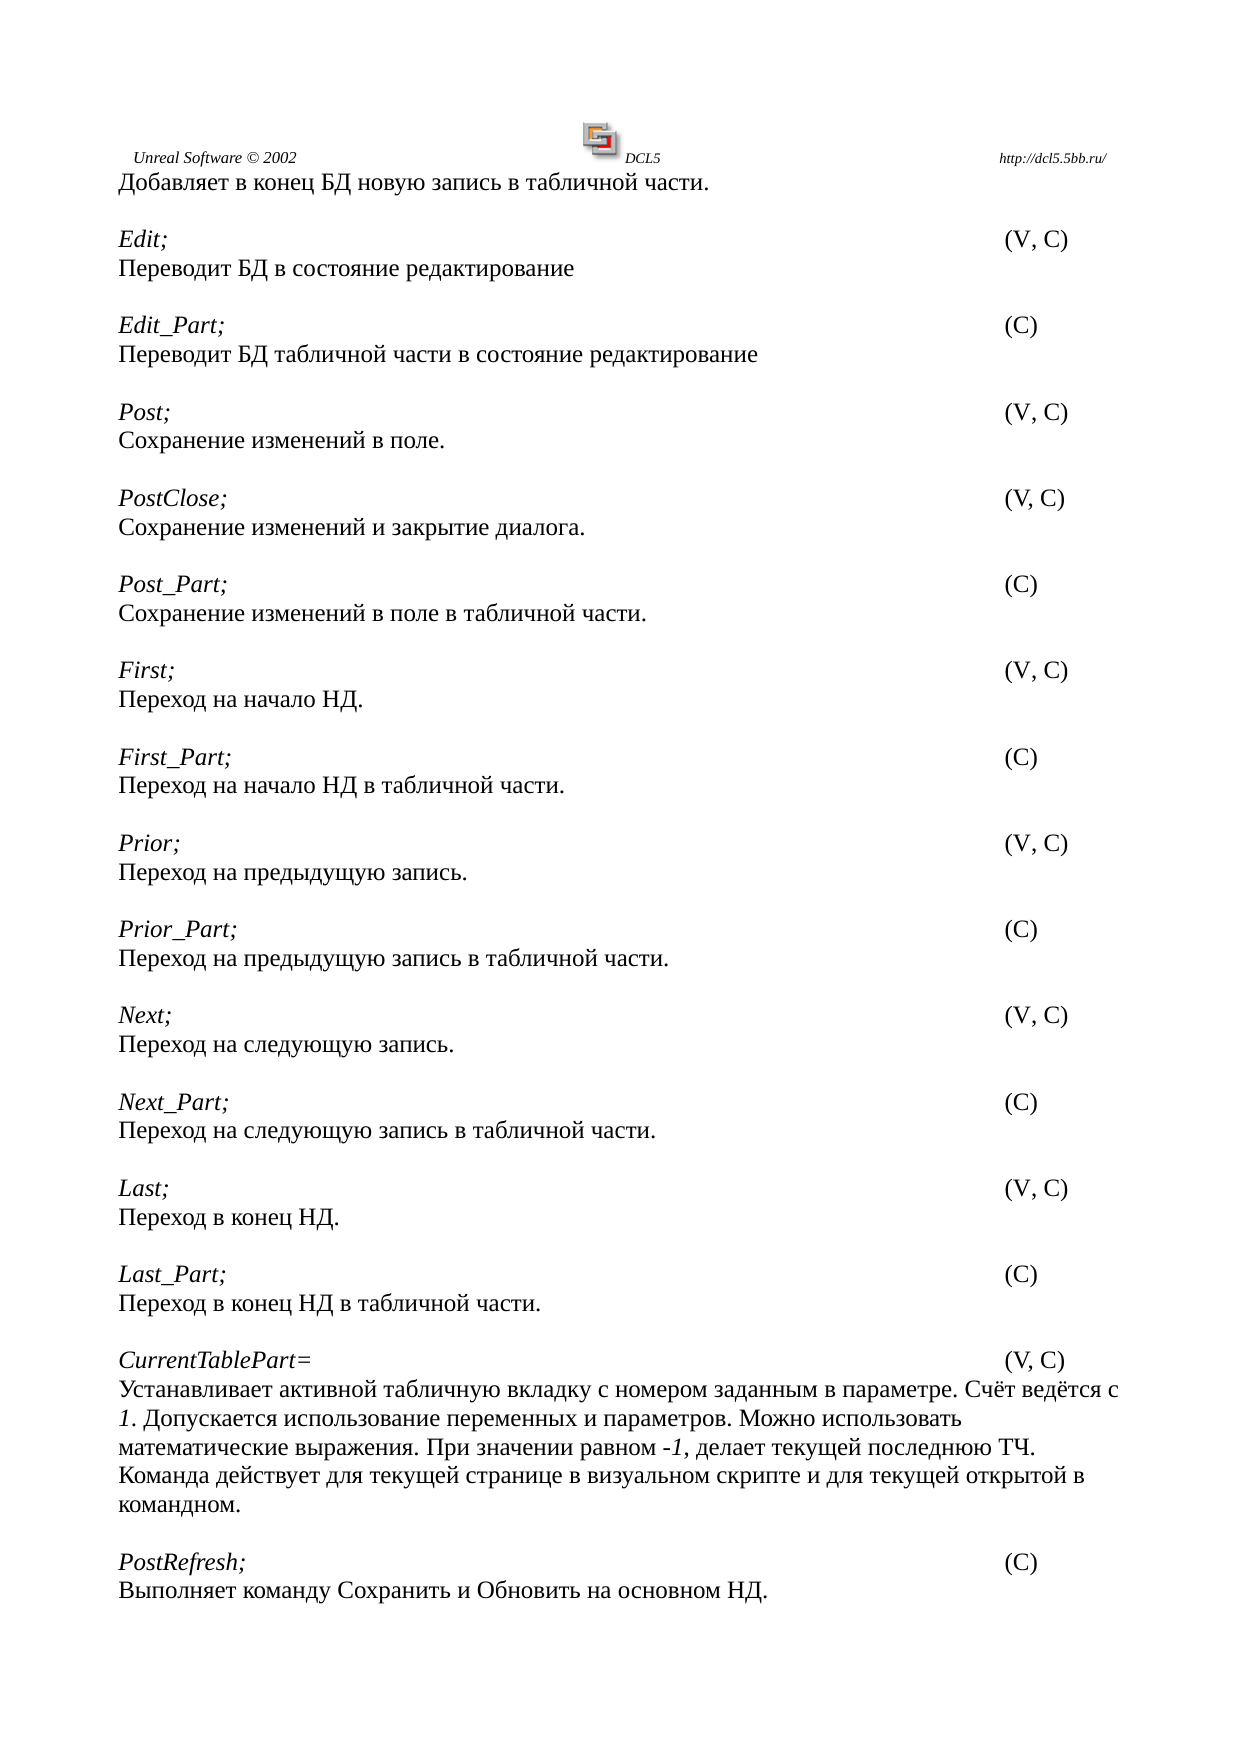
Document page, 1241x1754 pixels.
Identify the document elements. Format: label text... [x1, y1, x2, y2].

text Добавляет в конец БД новую запись в табличной части. [118, 167, 1122, 195]
text First; (V, C) [118, 655, 1122, 684]
text Переход на начало НД. [118, 684, 1122, 713]
text Edit_Part; (C) [118, 310, 1122, 339]
text Prior_Part; (C) [118, 914, 1122, 943]
text Last_Part; (C) [118, 1259, 1122, 1288]
picture [579, 118, 625, 164]
text Сохранение изменений в поле в табличной части. [118, 598, 1122, 627]
text Сохранение изменений и закрытие диалога. [118, 512, 1122, 540]
text Устанавливает активной табличную вкладку с номером заданным в параметре. Счёт ведётся с 1. Допускается использование переменных и параметров. Можно использовать математические выражения. При значении равном -1, делает текущей последнюю ТЧ. Команда действует для текущей странице в визуальном скрипте и для текущей открытой в командном. [118, 1374, 1122, 1518]
text Post_Part; (C) [118, 569, 1122, 598]
text Next_Part; (C) [118, 1087, 1122, 1115]
text Переход на предыдущую запись. [118, 857, 1122, 885]
text Переход на следующую запись в табличной части. [118, 1115, 1122, 1144]
text Prior; (V, C) [118, 828, 1122, 857]
text PostClose; (V, C) [118, 483, 1122, 512]
text Переход на следующую запись. [118, 1029, 1122, 1058]
text Next; (V, C) [118, 1000, 1122, 1029]
text Сохранение изменений в поле. [118, 425, 1122, 454]
text First_Part; (C) [118, 742, 1122, 770]
text Post; (V, C) [118, 397, 1122, 425]
text Edit; (V, C) [118, 224, 1122, 253]
text Переводит БД в состояние редактирование [118, 253, 1122, 282]
text Переводит БД табличной части в состояние редактирование [118, 339, 1122, 368]
text PostRefresh; (C) [118, 1547, 1122, 1575]
text Last; (V, C) [118, 1173, 1122, 1202]
text Переход на предыдущую запись в табличной части. [118, 943, 1122, 972]
text Переход в конец НД в табличной части. [118, 1288, 1122, 1317]
text CurrentTablePart= (V, C) [118, 1345, 1122, 1374]
text Переход в конец НД. [118, 1202, 1122, 1230]
text Переход на начало НД в табличной части. [118, 770, 1122, 799]
text Выполняет команду Сохранить и Обновить на основном НД. [118, 1575, 1122, 1604]
